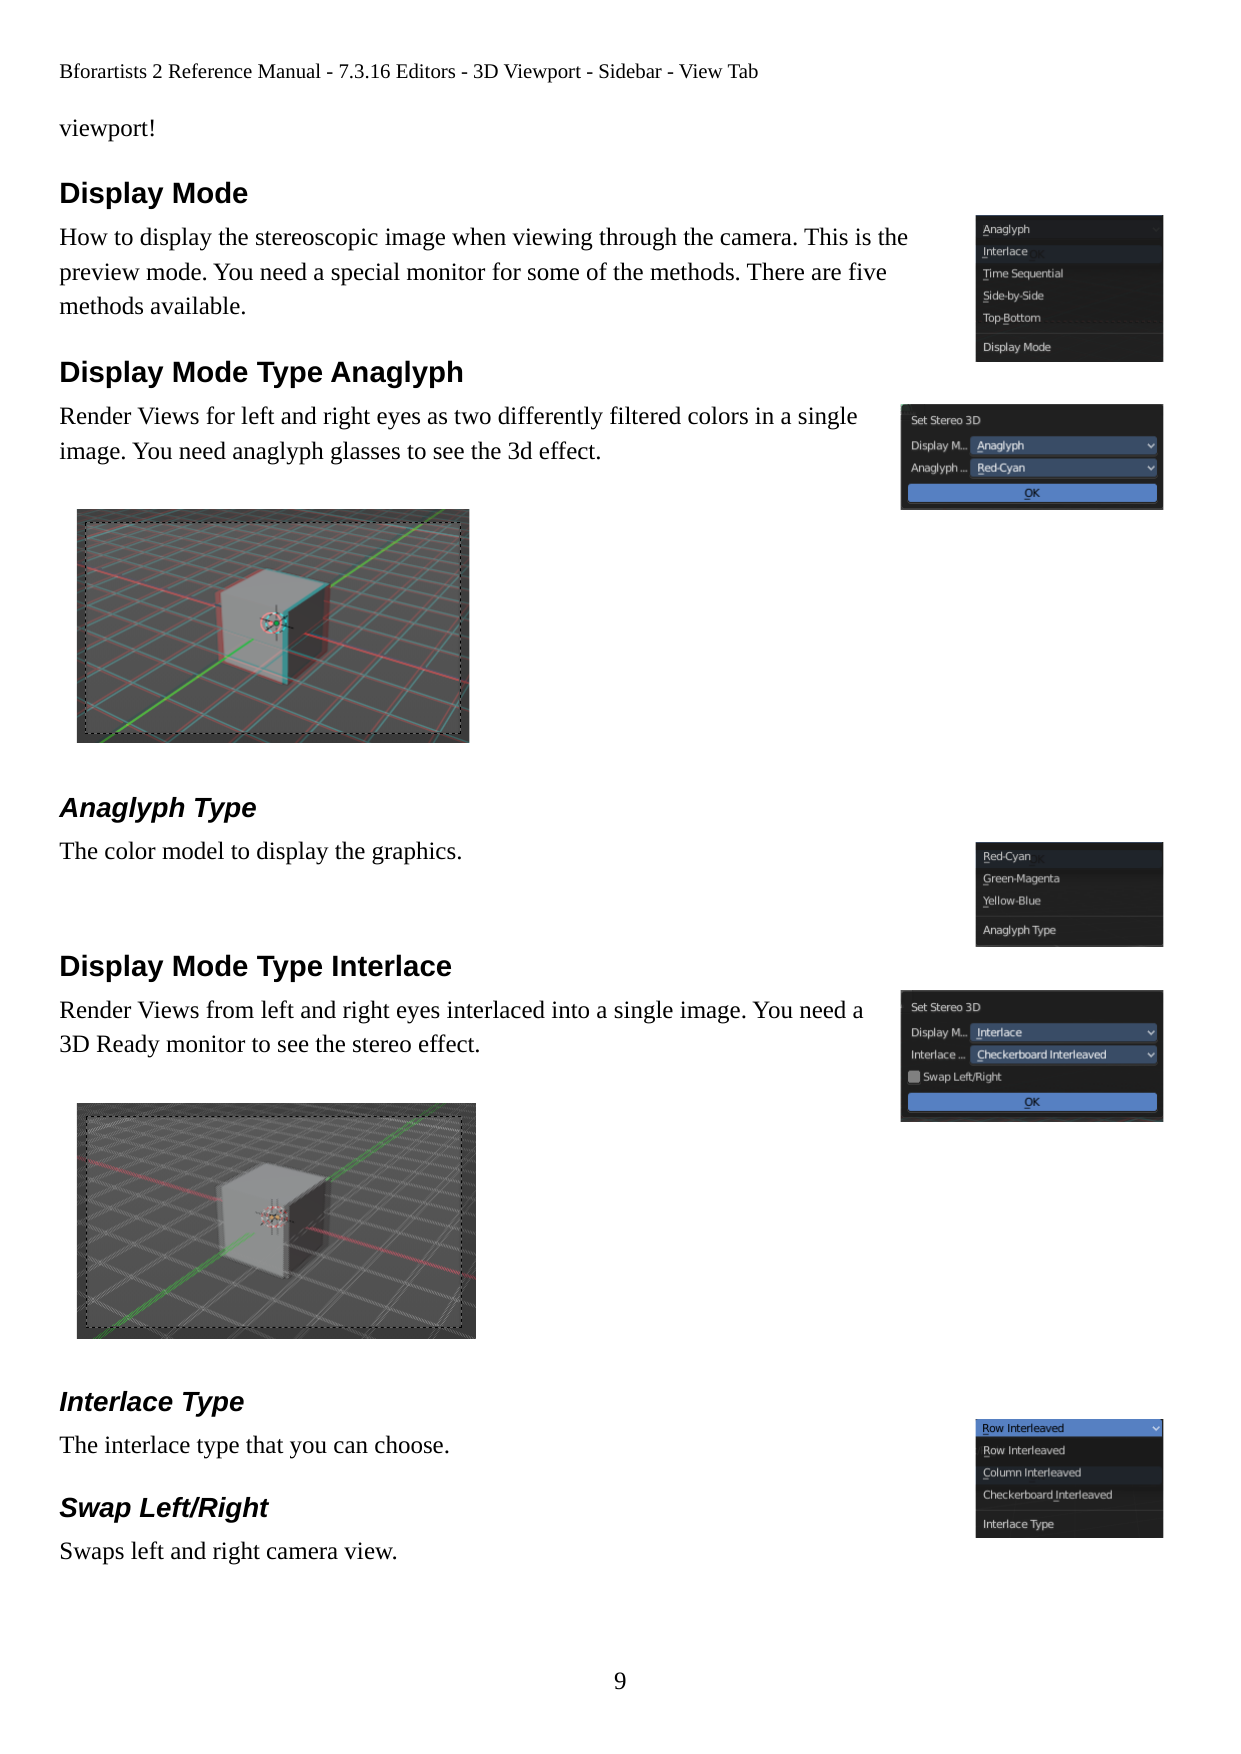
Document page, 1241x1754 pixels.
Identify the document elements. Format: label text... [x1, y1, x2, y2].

picture [900, 990, 1164, 1122]
picture [76, 1103, 476, 1339]
text The color model to display the graphics. [59, 836, 1181, 865]
subtitle Anaglyph Type [59, 792, 1181, 824]
subtitle Swap Left/Right [59, 1491, 975, 1523]
picture [975, 1419, 1164, 1538]
subtitle Display Mode [59, 176, 1181, 210]
picture [900, 404, 1164, 510]
subtitle Interlace Type [59, 1386, 1181, 1417]
text How to display the stereoscopic image when viewing through the camera. This is the preview mode. You need a special monitor for some of the methods. There are five methods available. [59, 222, 975, 320]
picture [975, 842, 1164, 947]
text The interlace type that you can choose. [59, 1430, 975, 1459]
subtitle Display Mode Type Interlace [59, 949, 1181, 983]
text Render Views from left and right eyes interlaced into a single image. You need a 3D Ready monitor to see the stereo effect. [59, 995, 900, 1058]
picture [975, 215, 1164, 362]
text Render Views for left and right eyes as two differently filtered colors in a single image. You need anaglyph glasses to see the 3d effect. [59, 401, 1181, 464]
text Swaps left and right camera view. [59, 1536, 1181, 1564]
subtitle Display Mode Type Anaglyph [59, 355, 1181, 389]
text viewport! [59, 113, 1181, 141]
picture [76, 509, 470, 743]
subtitle [1164, 1491, 1181, 1523]
